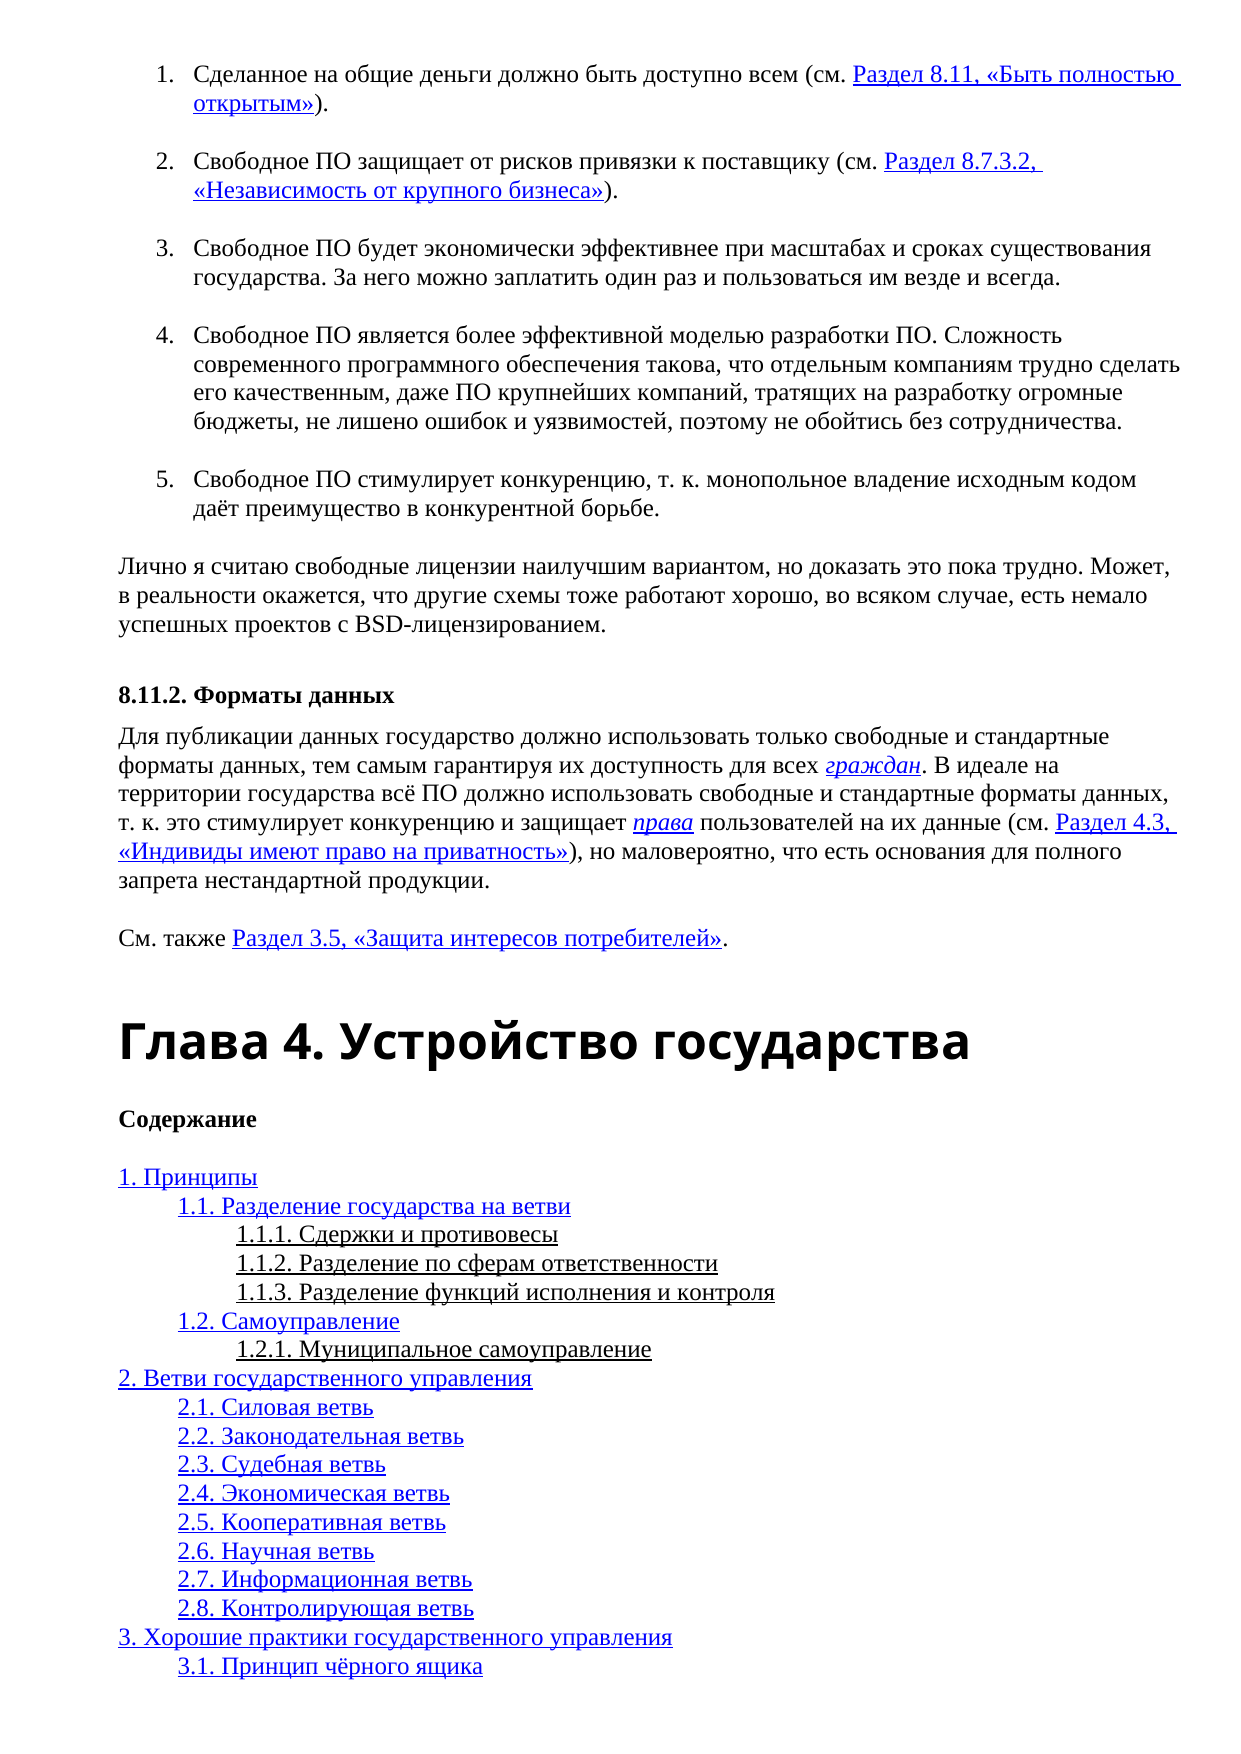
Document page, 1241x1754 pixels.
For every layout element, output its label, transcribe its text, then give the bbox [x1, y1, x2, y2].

subtitle 2.1. Силовая ветвь [177, 1392, 1181, 1421]
list Свободное ПО будет экономически эффективнее при масштабах и сроках существования государства. За него можно заплатить один раз и пользоваться им везде и всегда. [156, 233, 1181, 291]
list Свободное ПО защищает от рисков привязки к поставщику (см. Раздел 8.7.3.2, «Независимость от крупного бизнеса»). [156, 146, 1181, 203]
subtitle 2.4. Экономическая ветвь [177, 1478, 1181, 1507]
subtitle 2.8. Контролирующая ветвь [177, 1593, 1181, 1622]
subtitle 1.1.3. Разделение функций исполнения и контроля [236, 1277, 1181, 1306]
subtitle 2.3. Судебная ветвь [177, 1449, 1181, 1478]
list Сделанное на общие деньги должно быть доступно всем (см. Раздел 8.11, «Быть полностью открытым»). [156, 59, 1181, 117]
subtitle 2.5. Кооперативная ветвь [177, 1507, 1181, 1536]
text См. также Раздел 3.5, «Защита интересов потребителей». [118, 923, 1181, 952]
subtitle 1.2.1. Муниципальное самоуправление [236, 1334, 1181, 1363]
subtitle 3.1. Принцип чёрного ящика [177, 1651, 1181, 1679]
subtitle Глава 4. Устройство государства [118, 1006, 1181, 1074]
subtitle 2.7. Информационная ветвь [177, 1564, 1181, 1593]
text Содержание [118, 1104, 1181, 1132]
text Для публикации данных государство должно использовать только свободные и стандартные форматы данных, тем самым гарантируя их доступность для всех граждан. В идеале на территории государства всё ПО должно использовать свободные и стандартные форматы данных, т. к. это стимулирует конкуренцию и защищает права пользователей на их данные (см. Раздел 4.3, «Индивиды имеют право на приватность»), но маловероятно, что есть основания для полного запрета нестандартной продукции. [118, 721, 1181, 893]
text Лично я считаю свободные лицензии наилучшим вариантом, но доказать это пока трудно. Может, в реальности окажется, что другие схемы тоже работают хорошо, во всяком случае, есть немало успешных проектов с BSD-лицензированием. [118, 551, 1181, 638]
subtitle 1. Принципы [118, 1162, 1181, 1191]
subtitle 1.1. Разделение государства на ветви [177, 1191, 1181, 1219]
subtitle 1.1.1. Сдержки и противовесы [236, 1219, 1181, 1248]
subtitle 2.6. Научная ветвь [177, 1536, 1181, 1564]
subtitle 2.2. Законодательная ветвь [177, 1421, 1181, 1449]
list Свободное ПО стимулирует конкуренцию, т. к. монопольное владение исходным кодом даёт преимущество в конкурентной борьбе. [156, 464, 1181, 522]
subtitle 1.2. Самоуправление [177, 1306, 1181, 1334]
list Свободное ПО является более эффективной моделью разработки ПО. Сложность современного программного обеспечения такова, что отдельным компаниям трудно сделать его качественным, даже ПО крупнейших компаний, тратящих на разработку огромные бюджеты, не лишено ошибок и уязвимостей, поэтому не обойтись без сотрудничества. [156, 320, 1181, 435]
subtitle 8.11.2. Форматы данных [118, 680, 1181, 708]
subtitle 1.1.2. Разделение по сферам ответственности [236, 1248, 1181, 1277]
subtitle 3. Хорошие практики государственного управления [118, 1622, 1181, 1651]
subtitle 2. Ветви государственного управления [118, 1363, 1181, 1392]
